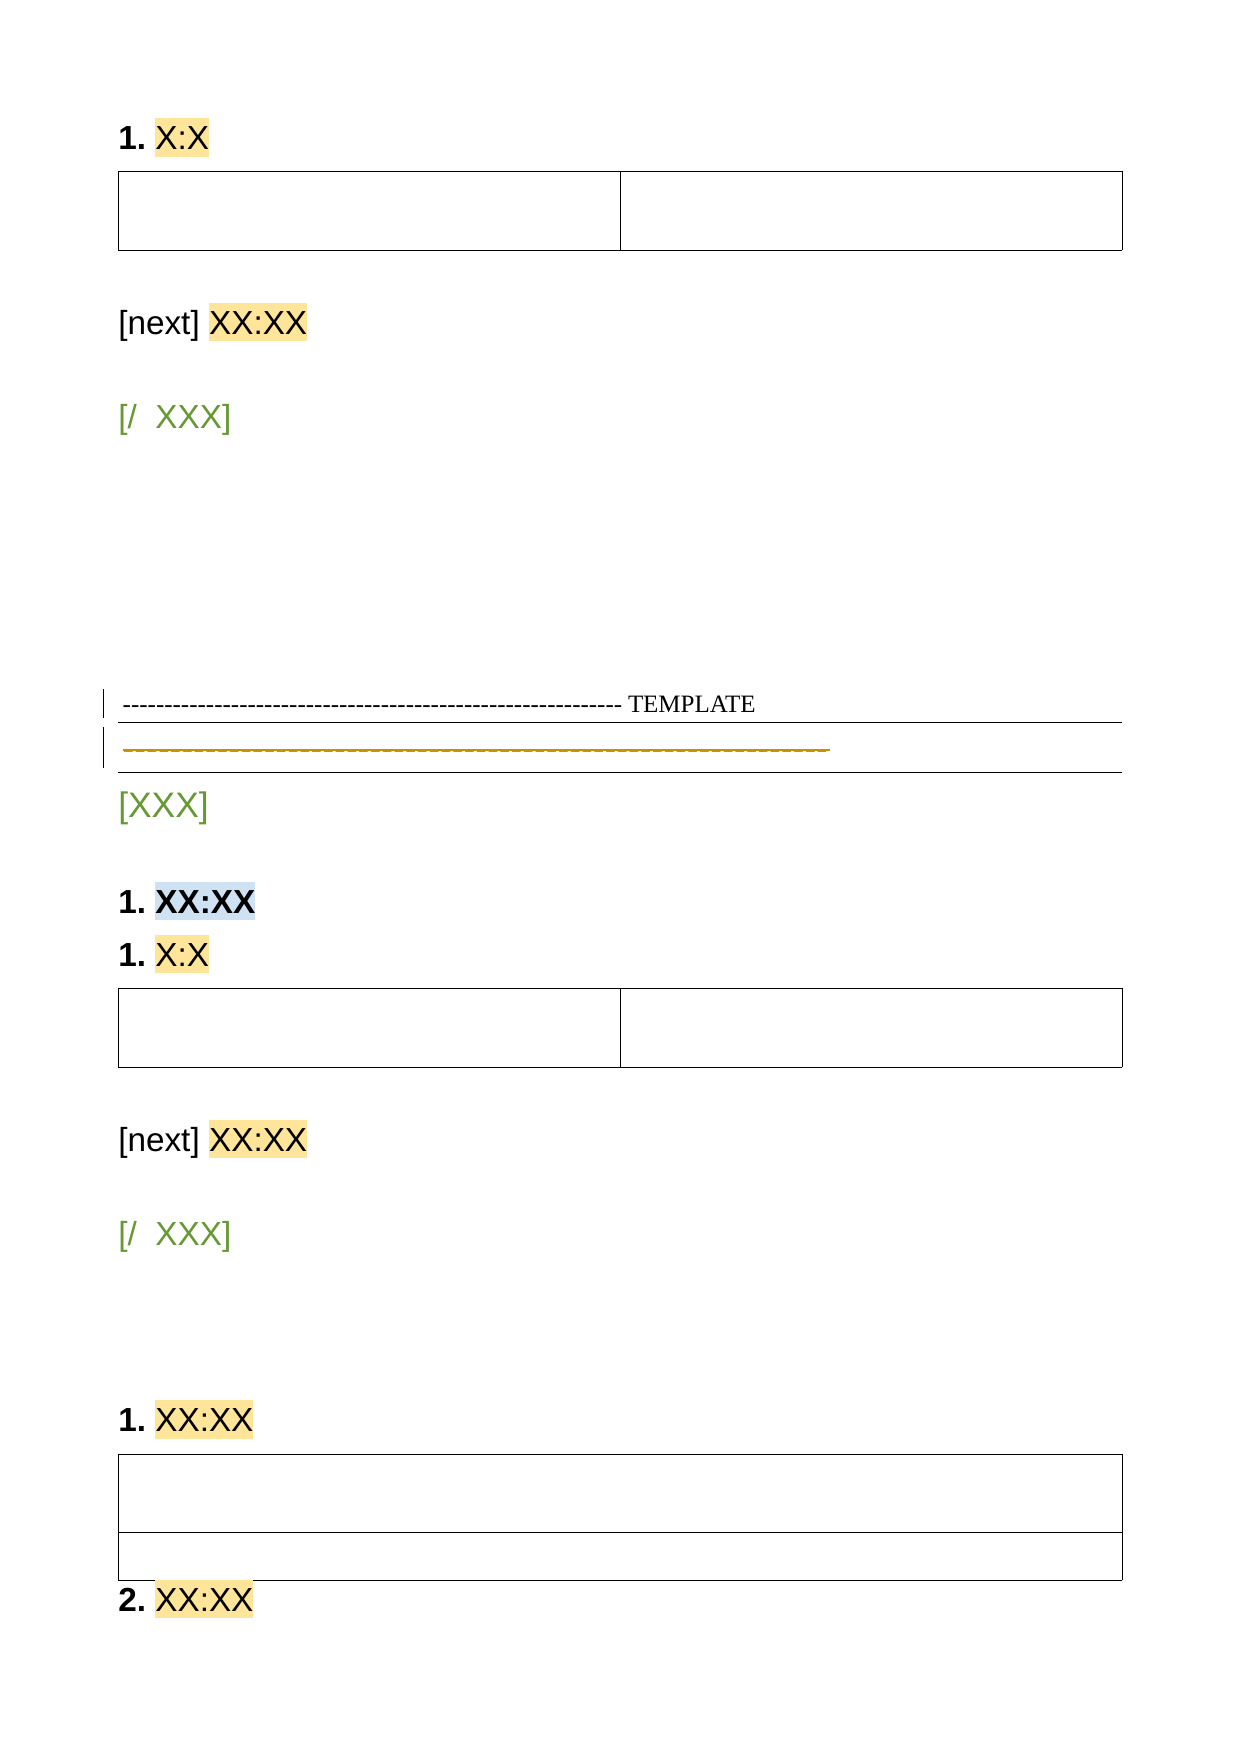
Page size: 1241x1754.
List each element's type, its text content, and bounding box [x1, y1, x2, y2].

text [/ XXX] [118, 1214, 1122, 1252]
table_cell [119, 1533, 1122, 1579]
text [next] XX:XX [118, 303, 1122, 341]
table_header [621, 172, 1122, 250]
text 2. XX:XX [118, 1581, 1122, 1618]
text 1. X:X [118, 935, 1122, 973]
table_header [119, 172, 620, 250]
text 1. XX:XX [118, 1400, 1122, 1439]
text [next] XX:XX [118, 1120, 1122, 1158]
table_header [119, 989, 620, 1067]
text [/ XXX] [118, 397, 1122, 436]
table_header [621, 989, 1122, 1067]
text ------------------------------------------------------------ TEMPLATE [118, 685, 1122, 722]
text 1. XX:XX [118, 882, 1122, 920]
text 1. X:X [118, 118, 1122, 157]
text [XXX] [118, 784, 1122, 825]
table_header [119, 1455, 1122, 1532]
